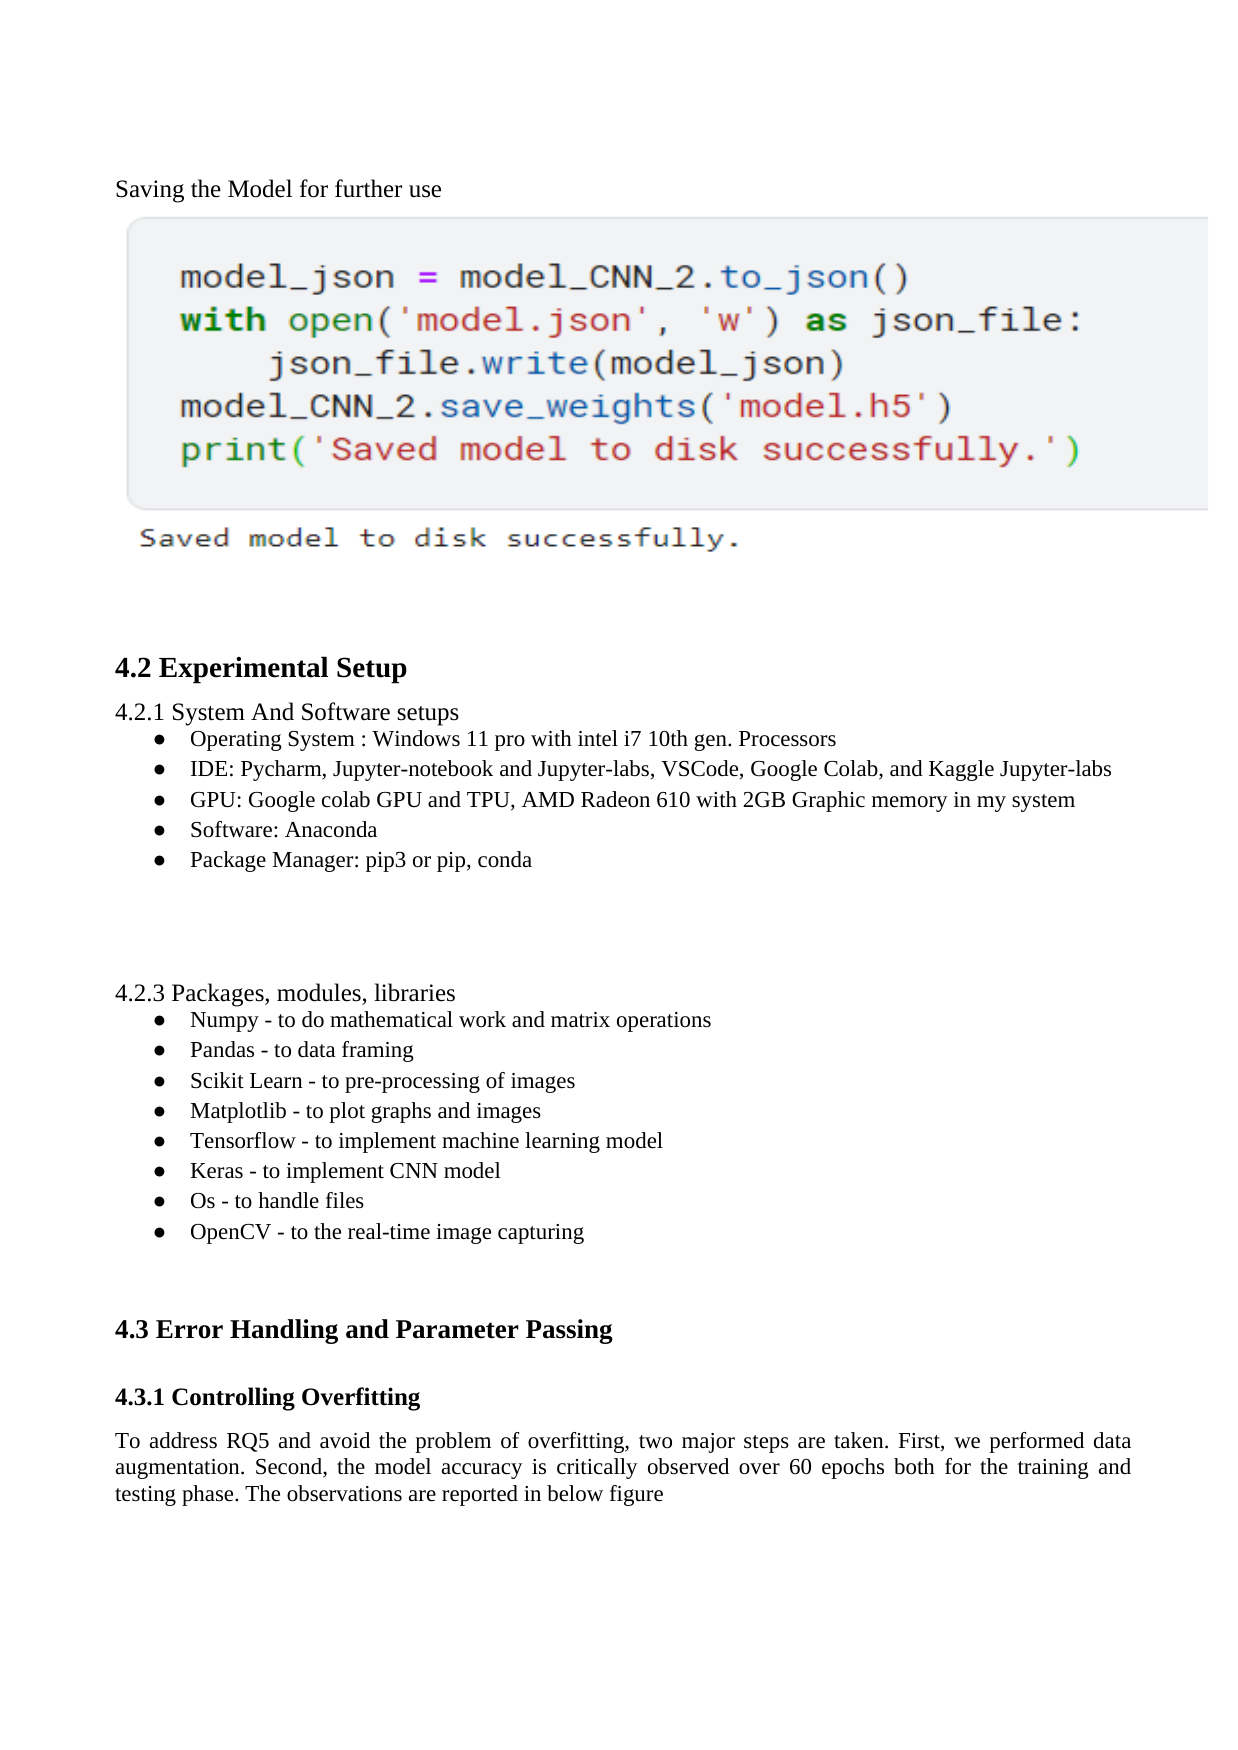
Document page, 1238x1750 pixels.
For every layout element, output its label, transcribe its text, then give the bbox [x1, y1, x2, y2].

picture [115, 207, 1209, 564]
list Pandas - to data framing [152, 1037, 1133, 1063]
list OpenCV - to the real-time image capturing [152, 1218, 1133, 1244]
subtitle 4.2.3 Packages, modules, libraries [115, 978, 1133, 1006]
list Scikit Learn - to pre-processing of images [152, 1067, 1133, 1093]
list Operating System : Windows 11 pro with intel i7 10th gen. Processors [152, 725, 1133, 752]
list Software: Anaconda [152, 816, 1133, 842]
subtitle 4.2 Experimental Setup [115, 651, 1133, 684]
list Keras - to implement CNN model [152, 1157, 1133, 1184]
list GPU: Google colab GPU and TPU, AMD Radeon 610 with 2GB Graphic memory in my system [152, 786, 1133, 812]
list Package Manager: pip3 or pip, conda [152, 846, 1133, 872]
list Matplotlib - to plot graphs and images [152, 1097, 1133, 1123]
list Numpy - to do mathematical work and matrix operations [152, 1006, 1133, 1033]
subtitle 4.3 Error Handling and Parameter Passing [115, 1314, 1133, 1345]
list IDE: Pycharm, Jupyter-notebook and Jupyter-labs, VSCode, Google Colab, and Kaggle Jupyter-labs [152, 756, 1133, 782]
subtitle 4.2.1 System And Software setups [115, 697, 1133, 725]
list Os - to handle files [152, 1188, 1133, 1214]
text To address RQ5 and avoid the problem of overfitting, two major steps are taken. First, we performed data augmentation. Second, the model accuracy is critically observed over 60 epochs both for the training and testing phase. The observations are reported in below figure [115, 1427, 1133, 1506]
subtitle 4.3.1 Controlling Overfitting [115, 1382, 1133, 1410]
list Tensorflow - to implement machine learning model [152, 1127, 1133, 1153]
text Saving the Model for further use [115, 174, 1133, 203]
